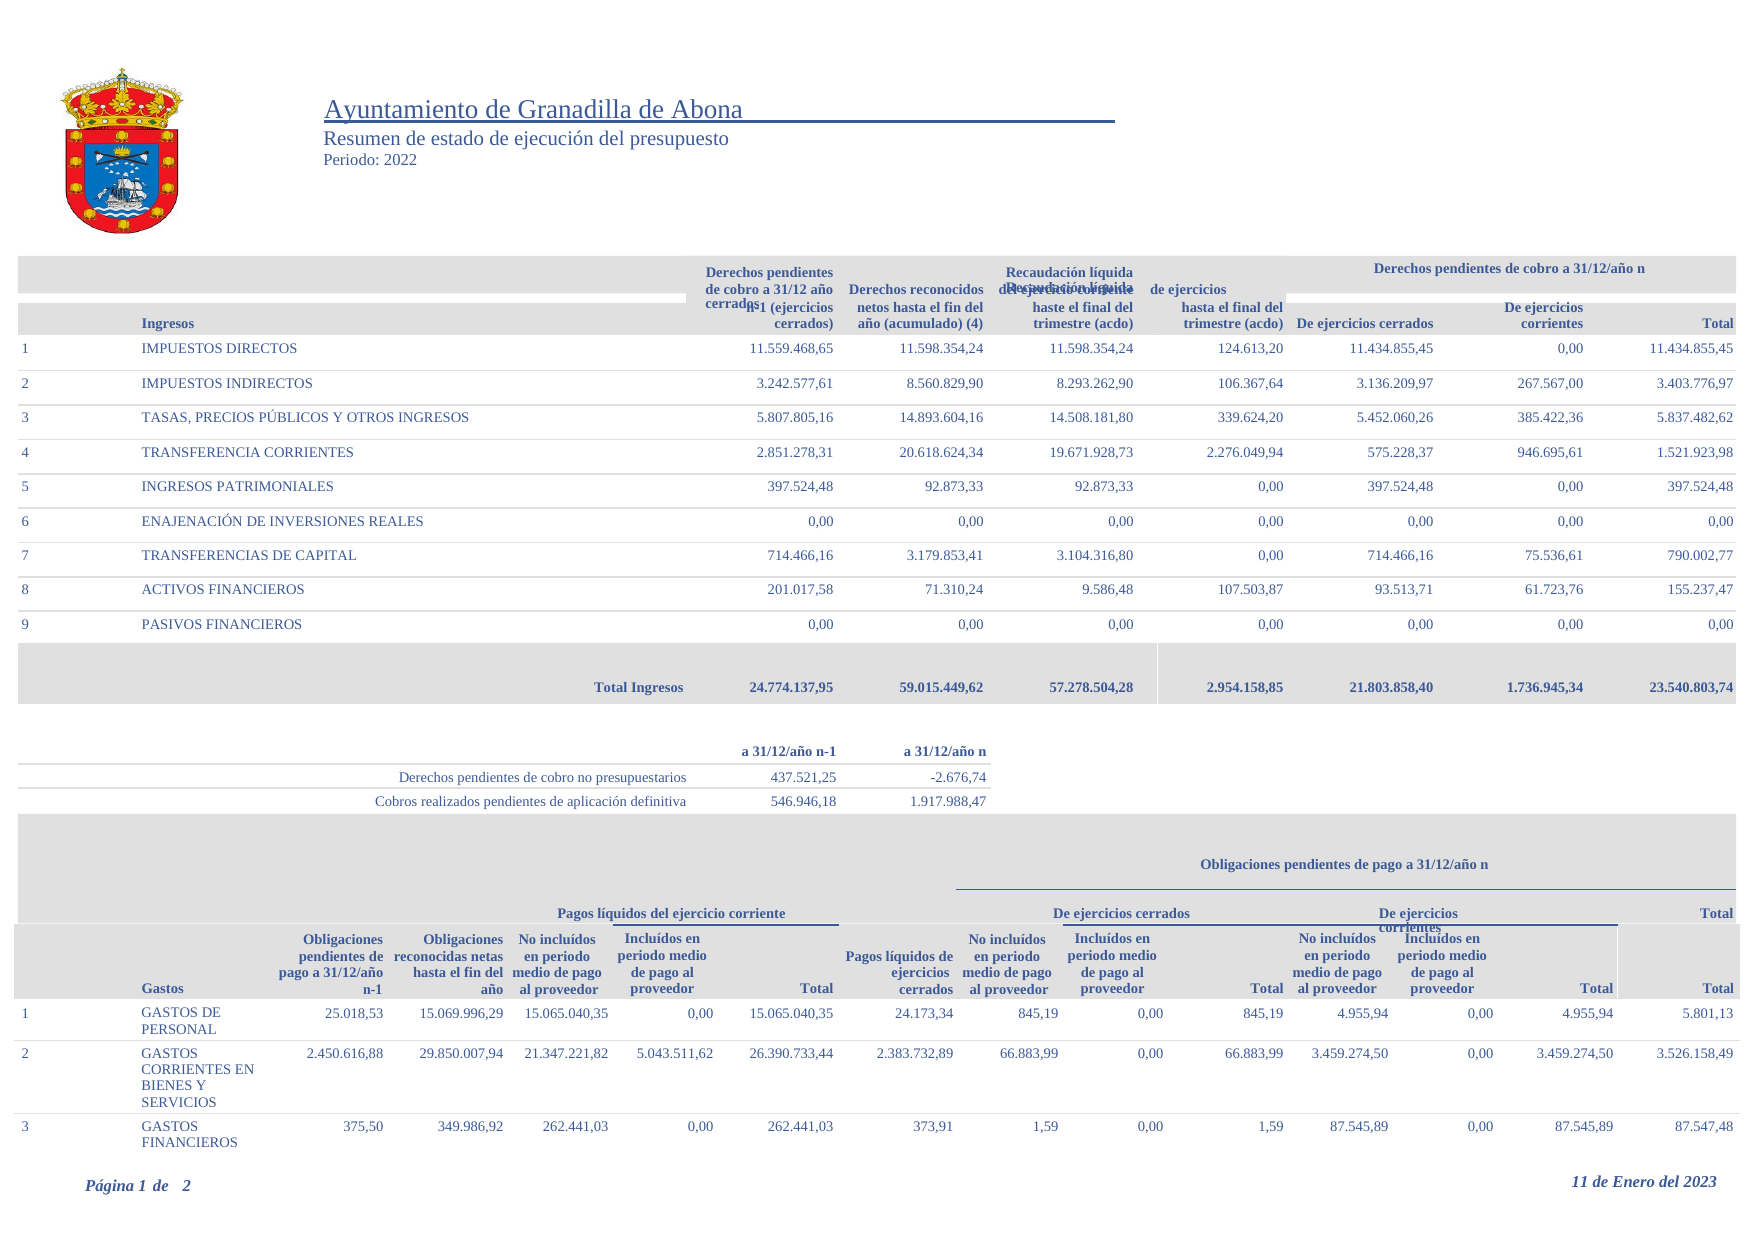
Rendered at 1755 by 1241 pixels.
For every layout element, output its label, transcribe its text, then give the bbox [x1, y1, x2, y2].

table_cell 11.559.468,65 [714, 335, 847, 370]
table_cell 4 [18, 440, 85, 473]
table_cell 2.383.732,89 [839, 1041, 977, 1112]
table_cell [1616, 763, 1736, 787]
table_cell 0,00 [714, 612, 847, 643]
table_cell [991, 704, 1157, 763]
table_cell [1290, 704, 1469, 763]
table_cell 2.276.049,94 [1158, 440, 1290, 473]
subtitle Resumen de estado de ejecución del presupuesto [323, 129, 1752, 150]
table_cell 3 [18, 406, 85, 438]
table_cell 66.883,99 [977, 1041, 1063, 1112]
table_cell [18, 789, 85, 813]
table_cell 5.837.482,62 [1616, 406, 1736, 438]
table_header De ejercicios cerrados [1290, 303, 1469, 334]
table_cell TRANSFERENCIAS DE CAPITAL [85, 543, 714, 576]
table_cell ACTIVOS FINANCIEROS [85, 578, 714, 610]
table_cell 267.567,00 [1469, 371, 1616, 404]
table_cell 2.954.158,85 [1158, 643, 1290, 704]
table_header Incluídos en periodo medio de pago al proveedor [1063, 926, 1194, 998]
table_header [18, 303, 85, 334]
table_cell 2 [14, 1041, 85, 1112]
table_cell 0,00 [991, 612, 1157, 643]
table_cell 3 [14, 1114, 85, 1159]
table_cell 0,00 [714, 509, 847, 542]
table_cell 1 [14, 999, 85, 1039]
table_cell IMPUESTOS INDIRECTOS [85, 371, 714, 404]
table_cell 11.434.855,45 [1290, 335, 1469, 370]
table_cell 0,00 [1158, 509, 1290, 542]
table_cell GASTOS CORRIENTES EN BIENES Y SERVICIOS [85, 1041, 267, 1112]
table_header Incluídos en periodo medio de pago al proveedor [1393, 926, 1515, 998]
table_cell 0,00 [1063, 1041, 1194, 1112]
table_cell 1,59 [977, 1114, 1063, 1159]
table_cell 29.850.007,94 [401, 1041, 514, 1112]
table_cell 14.893.604,16 [847, 406, 991, 438]
table_cell 7 [18, 543, 85, 576]
table_header Total [731, 926, 839, 998]
table_cell 107.503,87 [1158, 578, 1290, 610]
table_cell 0,00 [1616, 509, 1736, 542]
table_cell 57.278.504,28 [991, 643, 1157, 704]
table_cell 5.043.511,62 [613, 1041, 731, 1112]
table_cell 2 [18, 371, 85, 404]
table_cell [991, 763, 1157, 787]
table_header Obligaciones Obligaciones No incluídos pendientes de reconocidas netas en periodo pago a 31/12/año hasta el fin del medio de pago n-1 año al proveedor [267, 924, 613, 998]
table_cell 26.390.733,44 [731, 1041, 839, 1112]
table_cell 20.618.624,34 [847, 440, 991, 473]
table_cell [1290, 763, 1469, 787]
table_cell [1158, 787, 1290, 813]
table_cell IMPUESTOS DIRECTOS [85, 335, 714, 370]
table_cell 6 [18, 509, 85, 542]
table_cell [1616, 787, 1736, 813]
table_cell 1.521.923,98 [1616, 440, 1736, 473]
table_cell 201.017,58 [714, 578, 847, 610]
table_cell 0,00 [1290, 612, 1469, 643]
table_cell [1616, 704, 1736, 763]
table_cell 92.873,33 [991, 475, 1157, 507]
table_cell 0,00 [1469, 612, 1616, 643]
table_cell 124.613,20 [1158, 335, 1290, 370]
table_cell 4.955,94 [1288, 999, 1393, 1039]
table_cell 0,00 [847, 509, 991, 542]
table_cell [18, 643, 85, 704]
table_cell 75.536,61 [1469, 543, 1616, 576]
table_cell 0,00 [1158, 475, 1290, 507]
table_cell 1,59 [1194, 1114, 1288, 1159]
table_cell 262.441,03 [731, 1114, 839, 1159]
table_cell 2.851.278,31 [714, 440, 847, 473]
table_cell [1469, 763, 1616, 787]
table_cell 5 [18, 475, 85, 507]
table_cell 0,00 [1469, 509, 1616, 542]
table_cell 0,00 [1469, 335, 1616, 370]
table_cell 24.774.137,95 [714, 643, 847, 704]
table_cell 845,19 [1194, 999, 1288, 1039]
table_cell 92.873,33 [847, 475, 991, 507]
table_cell 66.883,99 [1194, 1041, 1288, 1112]
table_cell 3.526.158,49 [1618, 1041, 1740, 1112]
table_cell 0,00 [1063, 999, 1194, 1039]
table_cell 14.508.181,80 [991, 406, 1157, 438]
table_cell 8.293.262,90 [991, 371, 1157, 404]
table_cell 575.228,37 [1290, 440, 1469, 473]
table_cell [85, 704, 714, 763]
table_cell 8 [18, 578, 85, 610]
table_cell 0,00 [1290, 509, 1469, 542]
table_cell 3.136.209,97 [1290, 371, 1469, 404]
table_cell 11.598.354,24 [991, 335, 1157, 370]
table_cell 0,00 [1158, 612, 1290, 643]
table_cell Cobros realizados pendientes de aplicación definitiva [85, 789, 714, 813]
table_cell 0,00 [1616, 612, 1736, 643]
table_cell 946.695,61 [1469, 440, 1616, 473]
table_cell -2.676,74 [847, 765, 991, 787]
table_cell [18, 704, 85, 763]
table_cell 11.434.855,45 [1616, 335, 1736, 370]
table_header No incluídos Pagos líquidos de en periodo ejercicios medio de pago cerrados al proveedor [839, 924, 1063, 998]
table_cell 87.547,48 [1618, 1114, 1740, 1159]
table_cell 21.347.221,82 [514, 1041, 613, 1112]
table_cell [1469, 787, 1616, 813]
table_cell 0,00 [1158, 543, 1290, 576]
table_cell [1469, 704, 1616, 763]
table_cell 437.521,25 [714, 765, 847, 787]
table_cell 1 [18, 335, 85, 370]
table_cell PASIVOS FINANCIEROS [85, 612, 714, 643]
table_cell 19.671.928,73 [991, 440, 1157, 473]
table_cell 106.367,64 [1158, 371, 1290, 404]
table_cell 385.422,36 [1469, 406, 1616, 438]
table_cell 9.586,48 [991, 578, 1157, 610]
table_cell [18, 765, 85, 787]
table_cell 0,00 [1393, 1114, 1515, 1159]
table_cell 9 [18, 612, 85, 643]
table_cell TASAS, PRECIOS PÚBLICOS Y OTROS INGRESOS [85, 406, 714, 438]
table_cell TRANSFERENCIA CORRIENTES [85, 440, 714, 473]
table_cell 23.540.803,74 [1616, 643, 1736, 704]
table_cell [991, 787, 1157, 813]
table_cell 714.466,16 [1290, 543, 1469, 576]
table_cell 397.524,48 [714, 475, 847, 507]
table_cell 71.310,24 [847, 578, 991, 610]
table_cell 4.955,94 [1515, 999, 1617, 1039]
table_cell 21.803.858,40 [1290, 643, 1469, 704]
table_header De ejercicios corrientes [1469, 303, 1616, 334]
table_cell 15.069.996,29 [401, 999, 514, 1039]
table_cell 11.598.354,24 [847, 335, 991, 370]
table_cell 714.466,16 [714, 543, 847, 576]
subtitle Periodo: 2022 [323, 150, 1752, 169]
table_cell 375,50 [267, 1114, 401, 1159]
table_cell 155.237,47 [1616, 578, 1736, 610]
table_cell 3.459.274,50 [1515, 1041, 1617, 1112]
table_cell GASTOS FINANCIEROS [85, 1114, 267, 1159]
table_cell 15.065.040,35 [514, 999, 613, 1039]
table_cell [1290, 787, 1469, 813]
table_cell 1.917.988,47 [847, 789, 991, 813]
table_cell 87.545,89 [1288, 1114, 1393, 1159]
table_header Incluídos en periodo medio de pago al proveedor [613, 926, 731, 998]
table_cell [1158, 763, 1290, 787]
table_header Total [1515, 926, 1617, 998]
table_cell 0,00 [613, 1114, 731, 1159]
table_cell 5.452.060,26 [1290, 406, 1469, 438]
table_cell 3.459.274,50 [1288, 1041, 1393, 1112]
table_cell 3.179.853,41 [847, 543, 991, 576]
table_cell 790.002,77 [1616, 543, 1736, 576]
table_cell 1.736.945,34 [1469, 643, 1616, 704]
table_cell 15.065.040,35 [731, 999, 839, 1039]
table_cell a 31/12/año n [847, 704, 991, 763]
table_header Total [1194, 926, 1288, 998]
table_header Ingresos [85, 303, 686, 334]
table_cell INGRESOS PATRIMONIALES [85, 475, 714, 507]
table_cell Derechos pendientes de cobro no presupuestarios [85, 765, 714, 787]
table_cell 61.723,76 [1469, 578, 1616, 610]
table_cell 3.403.776,97 [1616, 371, 1736, 404]
table_cell 93.513,71 [1290, 578, 1469, 610]
table_cell 339.624,20 [1158, 406, 1290, 438]
table_cell [1158, 704, 1290, 763]
table_cell 59.015.449,62 [847, 643, 991, 704]
table_header No incluídos en periodo medio de pago al proveedor [1288, 926, 1393, 998]
table_header Gastos [14, 924, 267, 998]
table_cell 2.450.616,88 [267, 1041, 401, 1112]
table_cell GASTOS DE PERSONAL [85, 999, 267, 1039]
table_cell 25.018,53 [267, 999, 401, 1039]
table_cell 0,00 [1393, 1041, 1515, 1112]
table_cell 373,91 [839, 1114, 977, 1159]
table_cell 5.807.805,16 [714, 406, 847, 438]
table_cell 397.524,48 [1290, 475, 1469, 507]
table_cell 0,00 [613, 999, 731, 1039]
table_cell ENAJENACIÓN DE INVERSIONES REALES [85, 509, 714, 542]
table_cell 0,00 [1469, 475, 1616, 507]
table_cell 349.986,92 [401, 1114, 514, 1159]
table_header Total [1616, 303, 1736, 334]
table_header Total [1618, 924, 1740, 998]
table_cell 5.801,13 [1618, 999, 1740, 1039]
table_cell a 31/12/año n-1 [714, 704, 847, 763]
table_cell 24.173,34 [839, 999, 977, 1039]
table_cell 0,00 [1393, 999, 1515, 1039]
table_cell 845,19 [977, 999, 1063, 1039]
table_cell 0,00 [991, 509, 1157, 542]
table_cell 8.560.829,90 [847, 371, 991, 404]
table_cell 397.524,48 [1616, 475, 1736, 507]
table_cell 262.441,03 [514, 1114, 613, 1159]
table_cell 0,00 [1063, 1114, 1194, 1159]
table_cell Total Ingresos [85, 643, 714, 704]
table_cell 87.545,89 [1515, 1114, 1617, 1159]
table_cell 3.242.577,61 [714, 371, 847, 404]
table_cell 3.104.316,80 [991, 543, 1157, 576]
table_cell 546.946,18 [714, 789, 847, 813]
table_cell 0,00 [847, 612, 991, 643]
